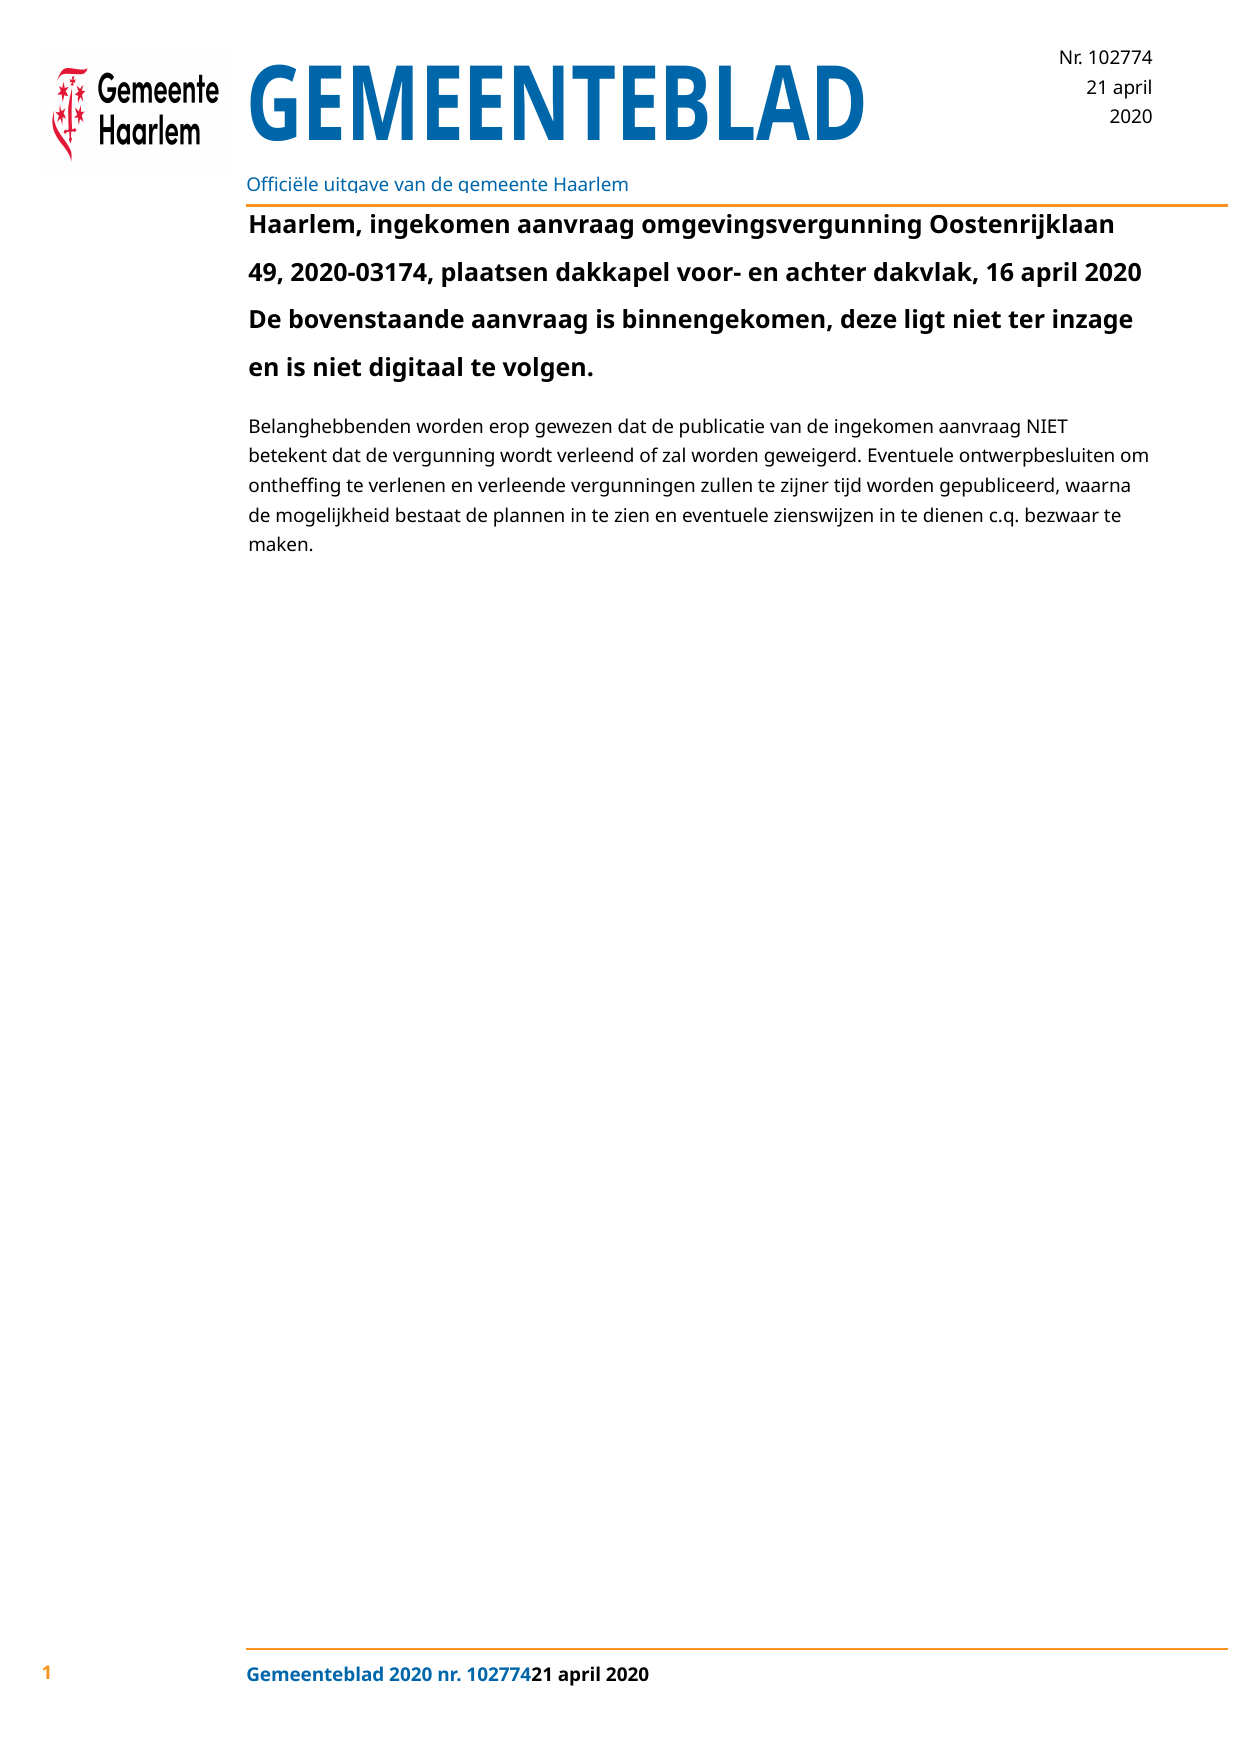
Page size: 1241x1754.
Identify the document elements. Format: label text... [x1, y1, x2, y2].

picture [41, 47, 231, 172]
text Belanghebbenden worden erop gewezen dat de publicatie van de ingekomen aanvraag NIET betekent dat de vergunning wordt verleend of zal worden geweigerd. Eventuele ontwerpbesluiten om ontheffing te verlenen en verleende vergunningen zullen te zijner tijd worden gepubliceerd, waarna de mogelijkheid bestaat de plannen in te zien en eventuele zienswijzen in te dienen c.q. bezwaar te maken. [248, 413, 1152, 557]
text Haarlem, ingekomen aanvraag omgevingsvergunning Oostenrijklaan 49, 2020-03174, plaatsen dakkapel voor- en achter dakvlak, 16 april 2020 De bovenstaande aanvraag is binnengekomen, deze ligt niet ter inzage en is niet digitaal te volgen. [248, 207, 1152, 384]
